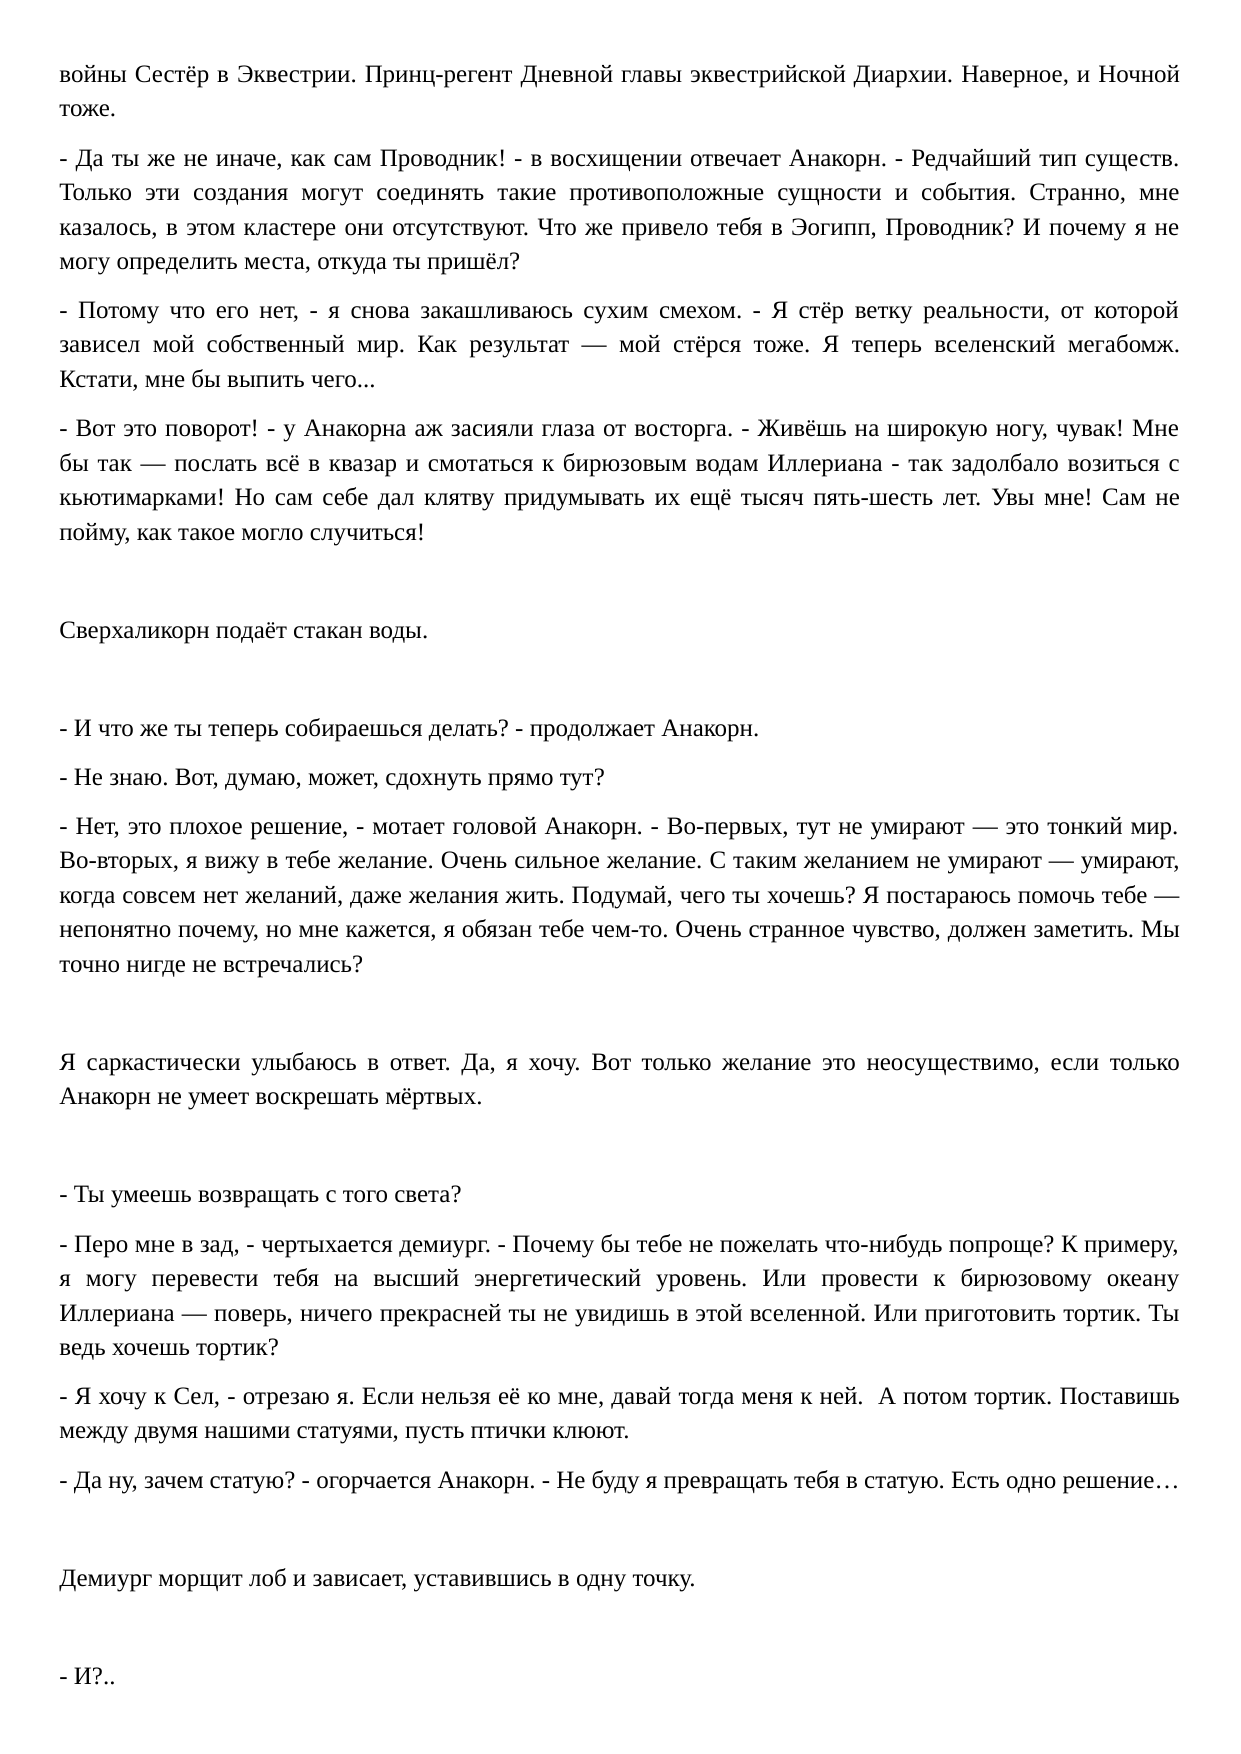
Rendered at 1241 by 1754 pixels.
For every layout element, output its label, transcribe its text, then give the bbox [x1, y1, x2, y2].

text - Вот это поворот! - у Анакорна аж засияли глаза от восторга. - Живёшь на широкую ногу, чувак! Мне бы так — послать всё в квазар и смотаться к бирюзовым водам Иллериана - так задолбало возиться с кьютимарками! Но сам себе дал клятву придумывать их ещё тысяч пять-шесть лет. Увы мне! Сам не пойму, как такое могло случиться! [59, 413, 1181, 545]
text - Нет, это плохое решение, - мотает головой Анакорн. - Во-первых, тут не умирают — это тонкий мир. Во-вторых, я вижу в тебе желание. Очень сильное желание. С таким желанием не умирают — умирают, когда совсем нет желаний, даже желания жить. Подумай, чего ты хочешь? Я постараюсь помочь тебе — непонятно почему, но мне кажется, я обязан тебе чем-то. Очень странное чувство, должен заметить. Мы точно нигде не встречались? [59, 811, 1181, 978]
text - И?.. [59, 1661, 1181, 1690]
text Я саркастически улыбаюсь в ответ. Да, я хочу. Вот только желание это неосуществимо, если только Анакорн не умеет воскрешать мёртвых. [59, 1047, 1181, 1110]
text - Я хочу к Сел, - отрезаю я. Если нельзя её ко мне, давай тогда меня к ней. А потом тортик. Поставишь между двумя нашими статуями, пусть птички клюют. [59, 1381, 1181, 1444]
text - Перо мне в зад, - чертыхается демиург. - Почему бы тебе не пожелать что-нибудь попроще? К примеру, я могу перевести тебя на высший энергетический уровень. Или провести к бирюзовому океану Иллериана — поверь, ничего прекрасней ты не увидишь в этой вселенной. Или приготовить тортик. Ты ведь хочешь тортик? [59, 1229, 1181, 1361]
text Сверхаликорн подаёт стакан воды. [59, 615, 1181, 643]
text - Потому что его нет, - я снова закашливаюсь сухим смехом. - Я стёр ветку реальности, от которой зависел мой собственный мир. Как результат — мой стёрся тоже. Я теперь вселенский мегабомж. Кстати, мне бы выпить чего... [59, 295, 1181, 393]
text - Да ты же не иначе, как сам Проводник! - в восхищении отвечает Анакорн. - Редчайший тип существ. Только эти создания могут соединять такие противоположные сущности и события. Странно, мне казалось, в этом кластере они отсутствуют. Что же привело тебя в Эогипп, Проводник? И почему я не могу определить места, откуда ты пришёл? [59, 143, 1181, 275]
text - Ты умеешь возвращать с того света? [59, 1179, 1181, 1208]
text - Да ну, зачем статую? - огорчается Анакорн. - Не буду я превращать тебя в статую. Есть одно решение… [59, 1465, 1181, 1493]
text войны Сестёр в Эквестрии. Принц-регент Дневной главы эквестрийской Диархии. Наверное, и Ночной тоже. [59, 59, 1181, 122]
text Демиург морщит лоб и зависает, уставившись в одну точку. [59, 1563, 1181, 1592]
text - Не знаю. Вот, думаю, может, сдохнуть прямо тут? [59, 762, 1181, 791]
text - И что же ты теперь собираешься делать? - продолжает Анакорн. [59, 713, 1181, 742]
